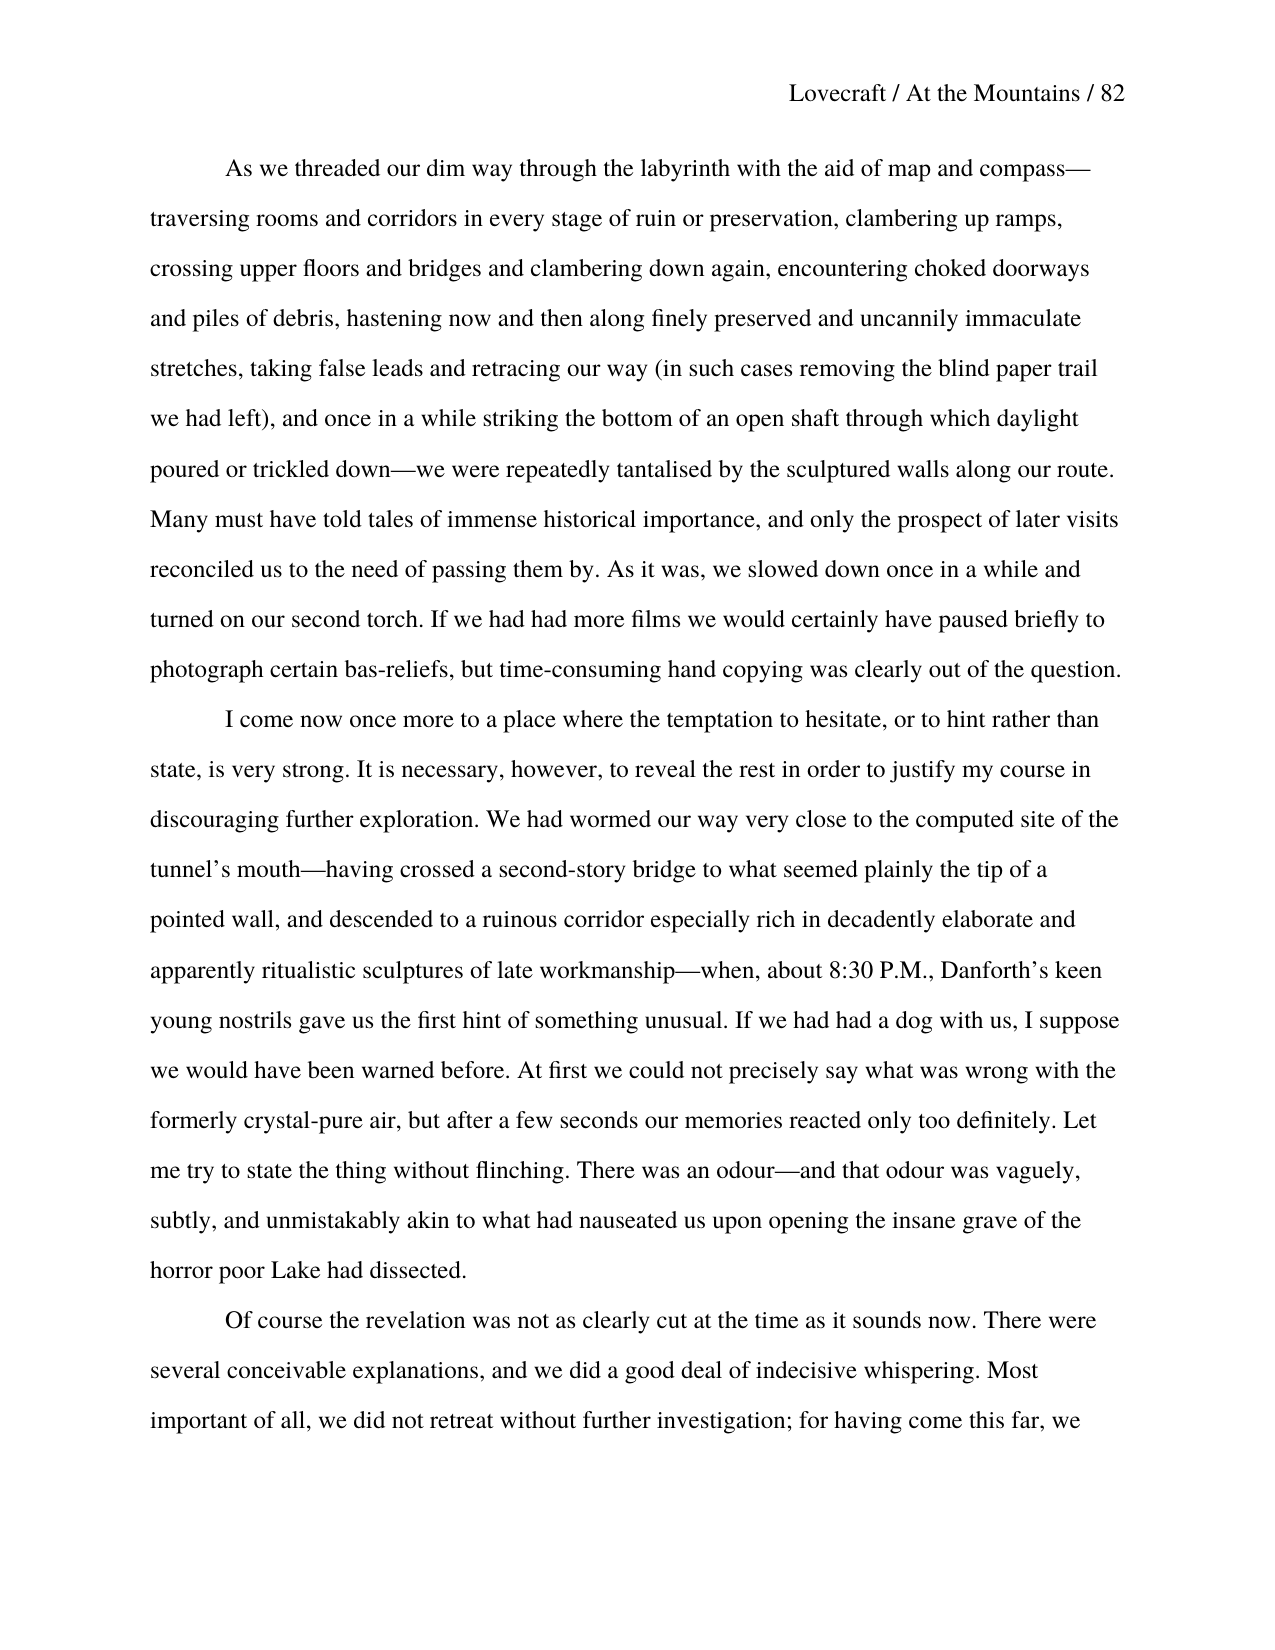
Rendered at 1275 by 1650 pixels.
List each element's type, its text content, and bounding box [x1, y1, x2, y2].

text I come now once more to a place where the temptation to hesitate, or to hint rather than state, is very strong. It is necessary, however, to reveal the rest in order to justify my course in discouraging further exploration. We had wormed our way very close to the computed site of the tunnel’s mouth—having crossed a second-story bridge to what seemed plainly the tip of a pointed wall, and descended to a ruinous corridor especially rich in decadently elaborate and apparently ritualistic sculptures of late workmanship—when, about 8:30 P.M., Danforth’s keen young nostrils gave us the first hint of something unusual. If we had had a dog with us, I suppose we would have been warned before. At first we could not precisely say what was wrong with the formerly crystal-pure air, but after a few seconds our memories reacted only too definitely. Let me try to state the thing without flinching. There was an odour—and that odour was vaguely, subtly, and unmistakably akin to what had nauseated us upon opening the insane grave of the horror poor Lake had dissected. [150, 701, 1125, 1286]
text Of course the revelation was not as clearly cut at the time as it sounds now. There were several conceivable explanations, and we did a good deal of indecisive whispering. Most important of all, we did not retreat without further investigation; for having come this far, we [150, 1302, 1125, 1436]
text As we threaded our dim way through the labyrinth with the aid of map and compass—traversing rooms and corridors in every stage of ruin or preservation, clambering up ramps, crossing upper floors and bridges and clambering down again, encountering choked doorways and piles of debris, hastening now and then along finely preserved and uncannily immaculate stretches, taking false leads and retracing our way (in such cases removing the blind paper trail we had left), and once in a while striking the bottom of an open shaft through which daylight poured or trickled down—we were repeatedly tantalised by the sculptured walls along our route. Many must have told tales of immense historical importance, and only the prospect of later visits reconciled us to the need of passing them by. As it was, we slowed down once in a while and turned on our second torch. If we had had more films we would certainly have paused briefly to photograph certain bas-reliefs, but time-consuming hand copying was clearly out of the question. [150, 150, 1125, 684]
